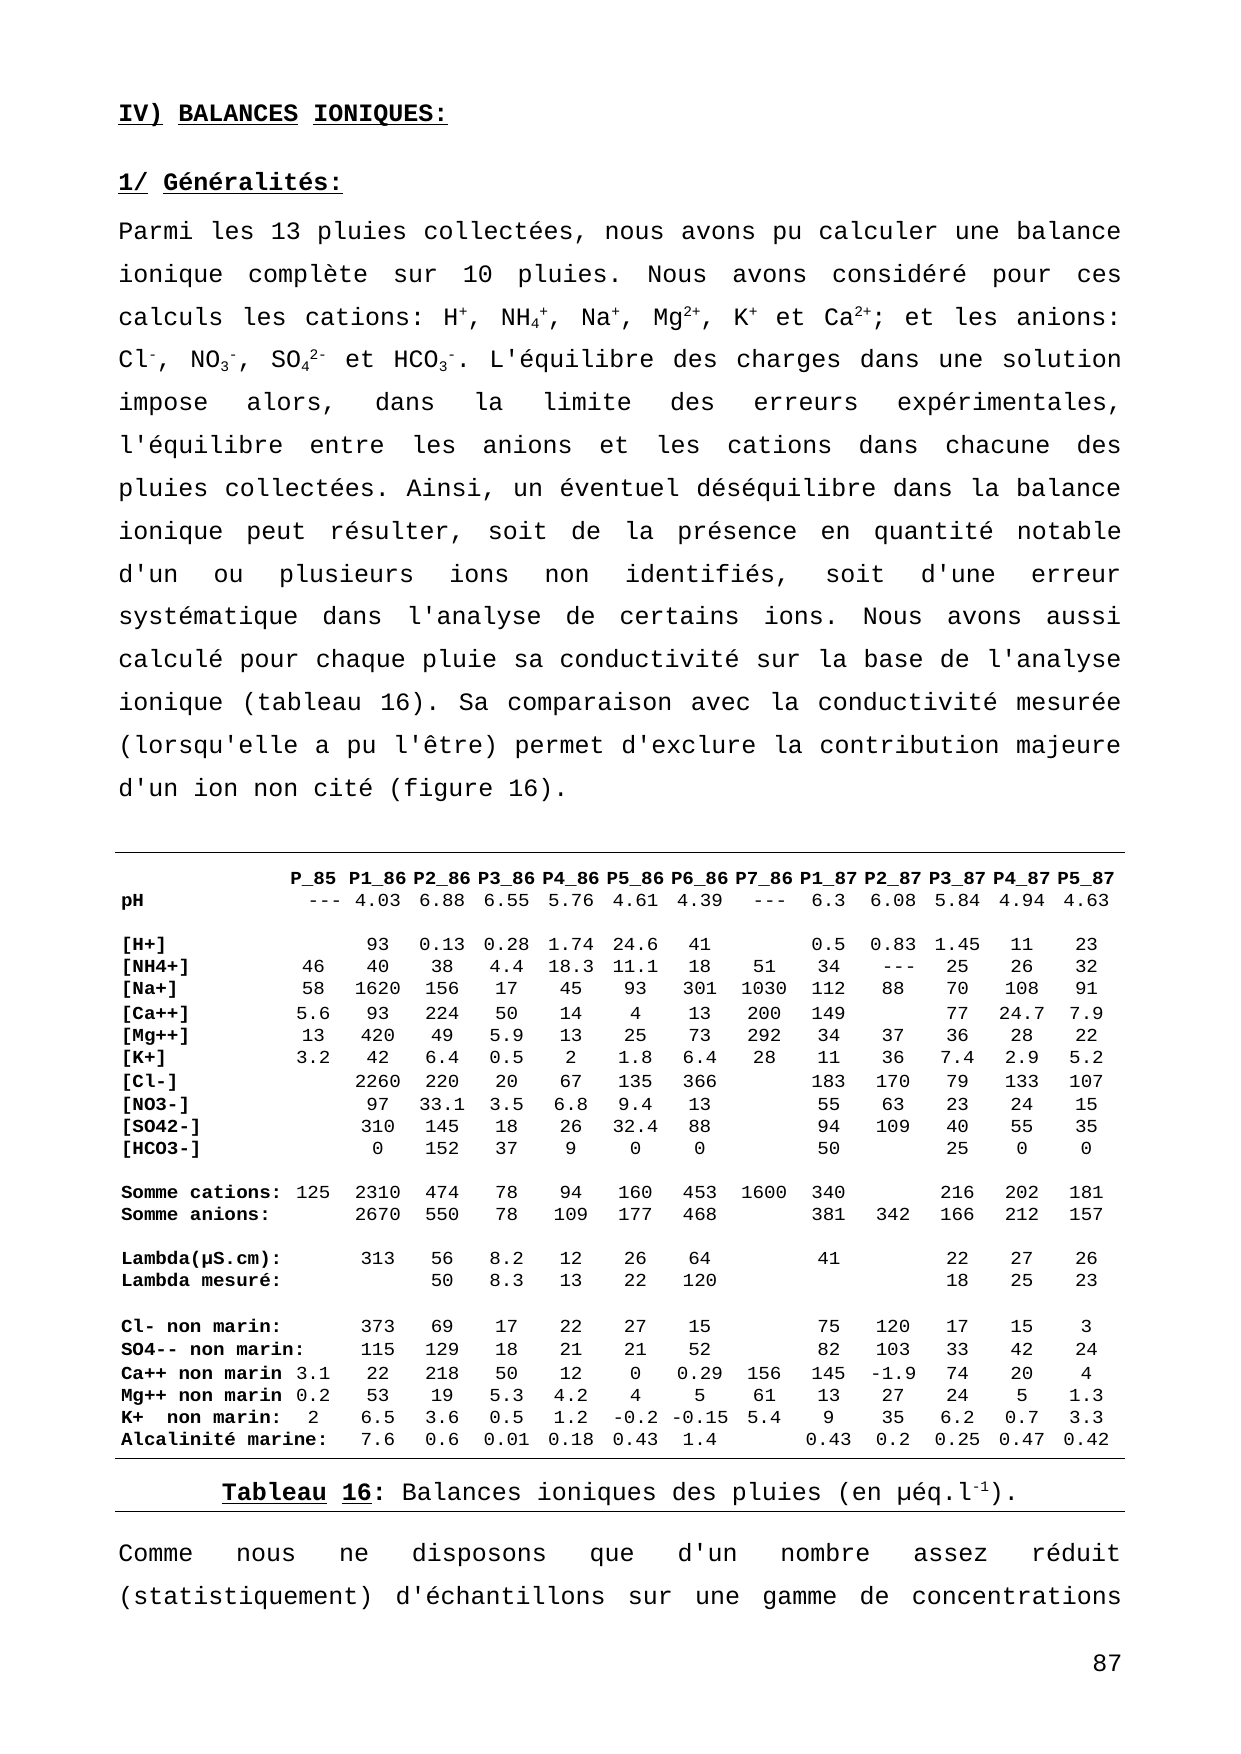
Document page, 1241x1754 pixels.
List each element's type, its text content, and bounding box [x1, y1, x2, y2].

subtitle 1/ Généralités: [118, 169, 1122, 198]
text Tableau 16: Balances ioniques des pluies (en µéq.l-1). [115, 1476, 1125, 1511]
subtitle IV) BALANCES IONIQUES: [118, 100, 1122, 129]
text Comme nous ne disposons que d'un nombre assez réduit (statistiquement) d'échantillons sur une gamme de concentrations [118, 1540, 1122, 1612]
text Parmi les 13 pluies collectées, nous avons pu calculer une balance ionique complète sur 10 pluies. Nous avons considéré pour ces calculs les cations: H+, NH4+, Na+, Mg2+, K+ et Ca2+; et les anions: Cl-, NO3-, SO42- et HCO3-. L'équilibre des charges dans une solution impose alors, dans la limite des erreurs expérimentales, l'équilibre entre les anions et les cations dans chacune des pluies collectées. Ainsi, un éventuel déséquilibre dans la balance ionique peut résulter, soit de la présence en quantité notable d'un ou plusieurs ions non identifiés, soit d'une erreur systématique dans l'analyse de certains ions. Nous avons aussi calculé pour chaque pluie sa conductivité sur la base de l'analyse ionique (tableau 16). Sa comparaison avec la conductivité mesurée (lorsqu'elle a pu l'être) permet d'exclure la contribution majeure d'un ion non cité (figure 16). [118, 218, 1122, 803]
